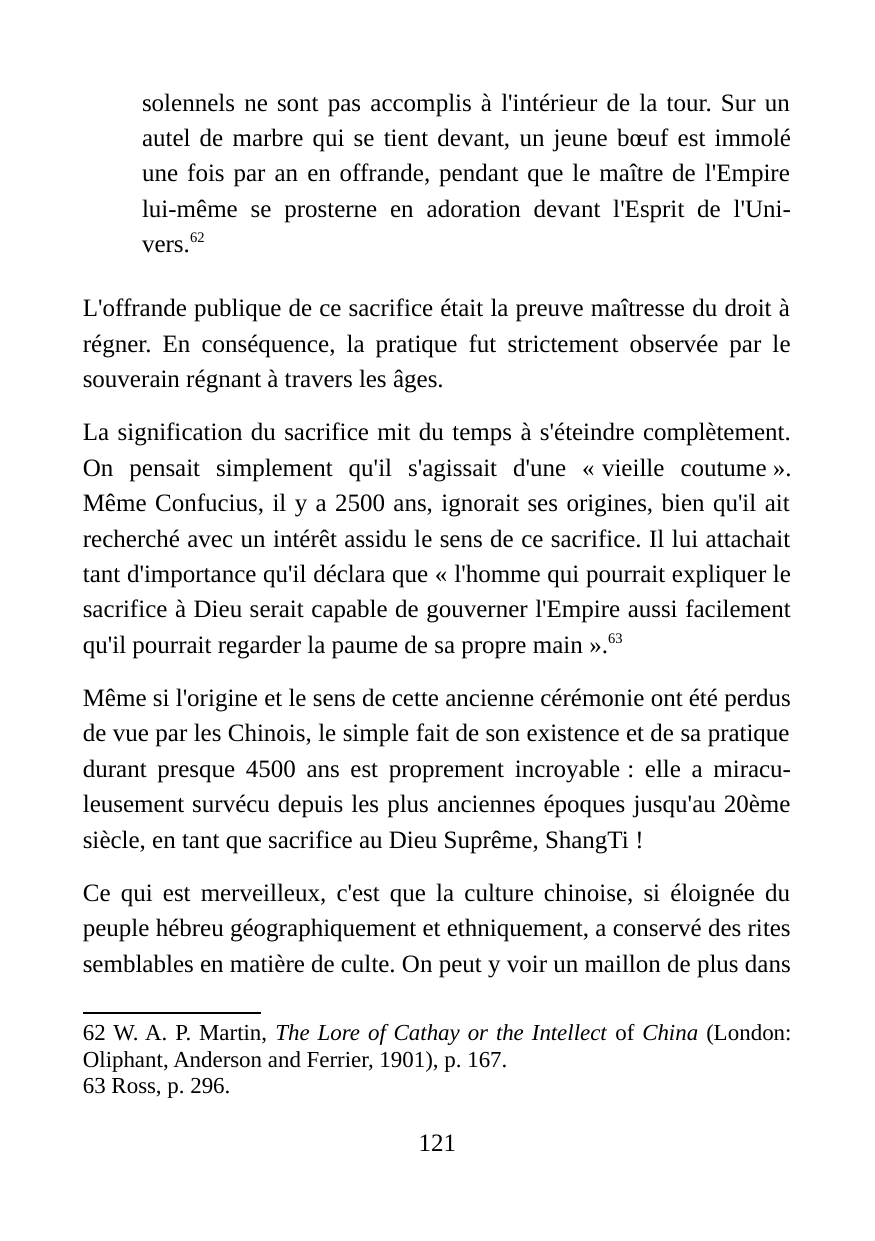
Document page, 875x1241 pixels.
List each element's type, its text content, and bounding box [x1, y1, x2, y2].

text Même si l'origine et le sens de cette ancienne cérémonie ont été perdus de vue par les Chinois, le simple fait de son existence et de sa pratique durant presque 4500 ans est proprement incroyable : elle a miracu-leusement survécu depuis les plus anciennes époques jusqu'au 20ème siècle, en tant que sacrifice au Dieu Suprême, ShangTi ! [83, 678, 791, 855]
text Ce qui est merveilleux, c'est que la culture chinoise, si éloignée du peuple hébreu géographiquement et ethniquement, a conservé des rites semblables en matière de culte. On peut y voir un maillon de plus dans [83, 873, 791, 979]
text solennels ne sont pas accomplis à l'intérieur de la tour. Sur un autel de marbre qui se tient devant, un jeune bœuf est immolé une fois par an en offrande, pendant que le maître de l'Empire lui-même se prosterne en adoration devant l'Esprit de l'Uni-vers. [142, 83, 791, 260]
text W. A. P. Martin, The Lore of Cathay or the Intellect of China (London: Oliphant, Anderson and Ferrier, 1901), p. 167. [83, 1019, 791, 1072]
text L'offrande publique de ce sacrifice était la preuve maîtresse du droit à régner. En conséquence, la pratique fut strictement observée par le souverain régnant à travers les âges. [83, 288, 791, 395]
text La signification du sacrifice mit du temps à s'éteindre complètement. On pensait simplement qu'il s'agissait d'une « vieille coutume ». Même Confucius, il y a 2500 ans, ignorait ses origines, bien qu'il ait recherché avec un intérêt assidu le sens de ce sacrifice. Il lui attachait tant d'importance qu'il déclara que « l'homme qui pourrait expliquer le sacrifice à Dieu serait capable de gouverner l'Empire aussi facilement qu'il pourrait regarder la paume de sa propre main ». [83, 412, 791, 660]
text Ross, p. 296. [83, 1072, 791, 1098]
